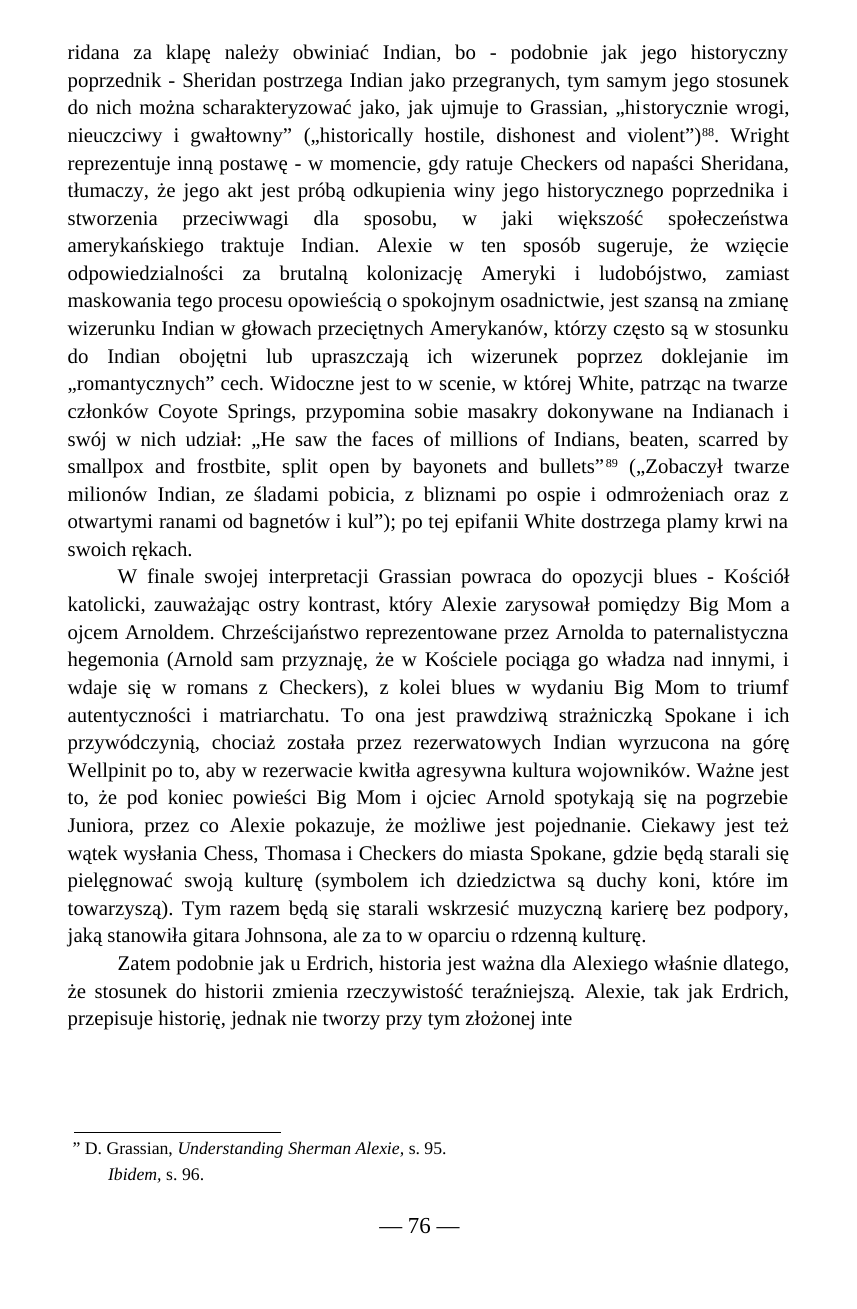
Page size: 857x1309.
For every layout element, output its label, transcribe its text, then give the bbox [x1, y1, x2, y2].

text ridana za klapę należy obwiniać Indian, bo - podobnie jak jego historyczny poprzednik - Sheridan postrzega Indian jako przegranych, tym samym jego stosunek do nich można scharakteryzować jako, jak ujmuje to Grassian, „hi­storycznie wrogi, nieuczciwy i gwałtowny” („historically hostile, dishonest and violent”)88. Wright reprezentuje inną postawę - w momencie, gdy ratuje Checkers od napaści Sheridana, tłumaczy, że jego akt jest próbą odkupienia winy jego historycznego poprzednika i stworzenia przeciwwagi dla sposobu, w jaki większość społeczeństwa amerykańskiego traktuje Indian. Alexie w ten sposób sugeruje, że wzięcie odpowiedzialności za brutalną kolonizację Ame­ryki i ludobójstwo, zamiast maskowania tego procesu opowieścią o spokojnym osadnictwie, jest szansą na zmianę wizerunku Indian w głowach przeciętnych Amerykanów, którzy często są w stosunku do Indian obojętni lub upraszczają ich wizerunek poprzez doklejanie im „romantycznych” cech. Widoczne jest to w scenie, w której White, patrząc na twarze członków Coyote Springs, przypo­mina sobie masakry dokonywane na Indianach i swój w nich udział: „He saw the faces of millions of Indians, beaten, scarred by smallpox and frostbite, split open by bayonets and bullets”89 („Zobaczył twarze milionów Indian, ze ślada­mi pobicia, z bliznami po ospie i odmrożeniach oraz z otwartymi ranami od bagnetów i kul”); po tej epifanii White dostrzega plamy krwi na swoich rękach. [67, 40, 789, 561]
text — 76 — [379, 1212, 477, 1238]
text Ibidem, s. 96. [72, 1163, 491, 1183]
text ” D. Grassian, Understanding Sherman Alexie, s. 95. [72, 1138, 491, 1158]
text Zatem podobnie jak u Erdrich, historia jest ważna dla Alexiego właśnie dlatego, że stosunek do historii zmienia rzeczywistość teraźniejszą. Alexie, tak jak Erdrich, przepisuje historię, jednak nie tworzy przy tym złożonej inte­ [67, 951, 789, 1030]
text W finale swojej interpretacji Grassian powraca do opozycji blues - Ko­ściół katolicki, zauważając ostry kontrast, który Alexie zarysował pomiędzy Big Mom a ojcem Arnoldem. Chrześcijaństwo reprezentowane przez Arnolda to paternalistyczna hegemonia (Arnold sam przyznaję, że w Kościele pociąga go władza nad innymi, i wdaje się w romans z Checkers), z kolei blues w wyda­niu Big Mom to triumf autentyczności i matriarchatu. To ona jest prawdziwą strażniczką Spokane i ich przywódczynią, chociaż została przez rezerwato­wych Indian wyrzucona na górę Wellpinit po to, aby w rezerwacie kwitła agre­sywna kultura wojowników. Ważne jest to, że pod koniec powieści Big Mom i ojciec Arnold spotykają się na pogrzebie Juniora, przez co Alexie pokazuje, że możliwe jest pojednanie. Ciekawy jest też wątek wysłania Chess, Thomasa i Checkers do miasta Spokane, gdzie będą starali się pielęgnować swoją kulturę (symbolem ich dziedzictwa są duchy koni, które im towarzyszą). Tym razem będą się starali wskrzesić muzyczną karierę bez podpory, jaką stanowiła gitara Johnsona, ale za to w oparciu o rdzenną kulturę. [67, 564, 789, 947]
